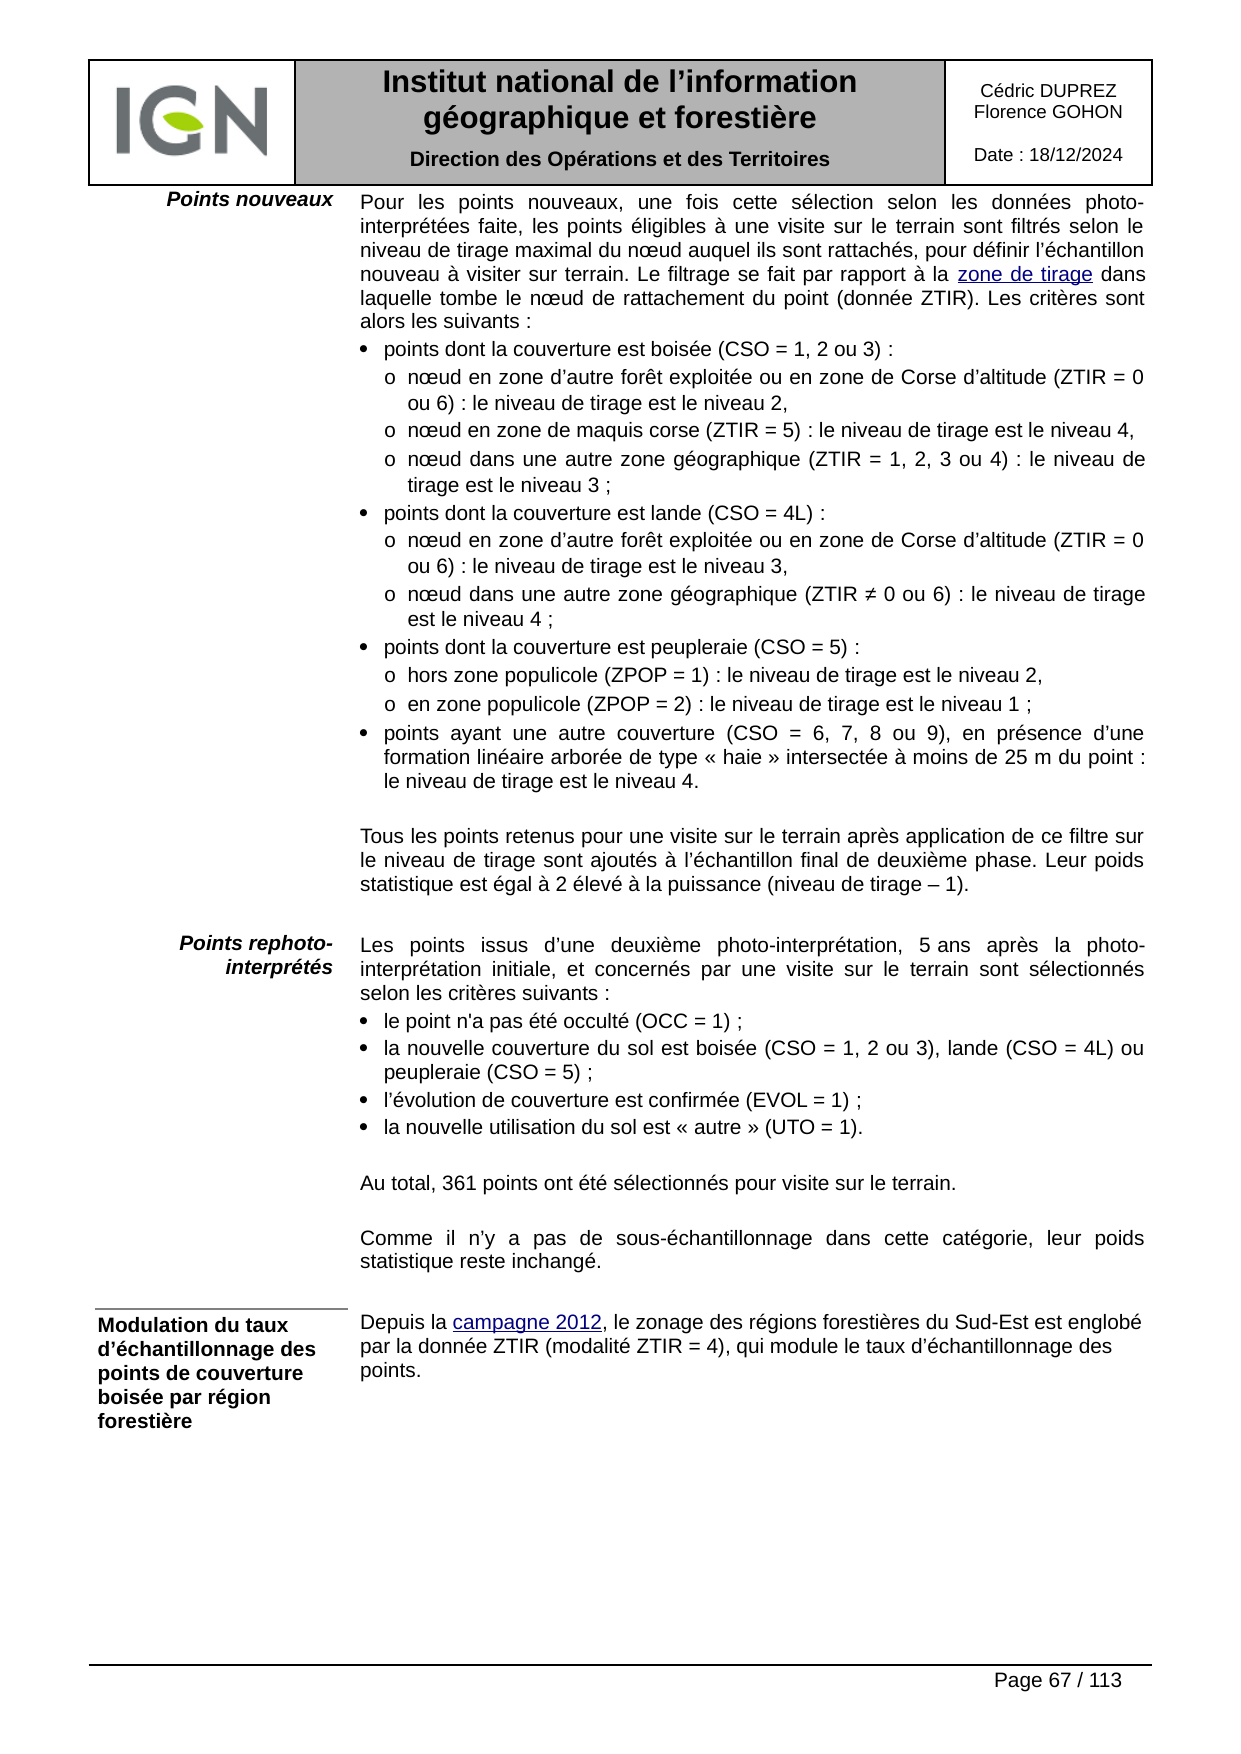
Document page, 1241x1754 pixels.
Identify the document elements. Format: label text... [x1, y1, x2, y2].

picture [91, 62, 293, 180]
table_cell Points nouveaux [89, 186, 354, 929]
table_cell Les points issus d’une deuxième photo-interprétation, 5 ans après la photo-interprétation initiale, et concernés par une visite sur le terrain sont sélectionnés selon les critères suivants : le point n'a pas été occulté (OCC = 1) ; la nouvelle couverture du sol est boisée (CSO = 1, 2 ou 3), lande (CSO = 4L) ou peupleraie (CSO = 5) ; l’évolution de couverture est confirmée (EVOL = 1) ; la nouvelle utilisation du sol est « autre » (UTO = 1). Au total, 361 points ont été sélectionnés pour visite sur le terrain. Comme il n’y a pas de sous-échantillonnage dans cette catégorie, leur poids statistique reste inchangé. [354, 930, 1152, 1307]
table_cell Modulation du taux d’échantillonnage des points de couverture boisée par région forestière [89, 1307, 354, 1441]
table_cell Depuis la campagne 2012, le zonage des régions forestières du Sud-Est est englobé par la donnée ZTIR (modalité ZTIR = 4), qui module le taux d’échantillonnage des points. [354, 1307, 1152, 1441]
table_cell Points rephoto-interprétés [89, 930, 354, 1307]
table_cell Pour les points nouveaux, une fois cette sélection selon les données photo-interprétées faite, les points éligibles à une visite sur le terrain sont filtrés selon le niveau de tirage maximal du nœud auquel ils sont rattachés, pour définir l’échantillon nouveau à visiter sur terrain. Le filtrage se fait par rapport à la zone de tirage dans laquelle tombe le nœud de rattachement du point (donnée ZTIR). Les critères sont alors les suivants : points dont la couverture est boisée (CSO = 1, 2 ou 3) : nœud en zone d’autre forêt exploitée ou en zone de Corse d’altitude (ZTIR = 0 ou 6) : le niveau de tirage est le niveau 2, nœud en zone de maquis corse (ZTIR = 5) : le niveau de tirage est le niveau 4, nœud dans une autre zone géographique (ZTIR = 1, 2, 3 ou 4) : le niveau de tirage est le niveau 3 ; points dont la couverture est lande (CSO = 4L) : nœud en zone d’autre forêt exploitée ou en zone de Corse d’altitude (ZTIR = 0 ou 6) : le niveau de tirage est le niveau 3, nœud dans une autre zone géographique (ZTIR ≠ 0 ou 6) : le niveau de tirage est le niveau 4 ; points dont la couverture est peupleraie (CSO = 5) : hors zone populicole (ZPOP = 1) : le niveau de tirage est le niveau 2, en zone populicole (ZPOP = 2) : le niveau de tirage est le niveau 1 ; points ayant une autre couverture (CSO = 6, 7, 8 ou 9), en présence d’une formation linéaire arborée de type « haie » intersectée à moins de 25 m du point : le niveau de tirage est le niveau 4. Tous les points retenus pour une visite sur le terrain après application de ce filtre sur le niveau de tirage sont ajoutés à l’échantillon final de deuxième phase. Leur poids statistique est égal à 2 élevé à la puissance (niveau de tirage – 1). [354, 186, 1152, 929]
